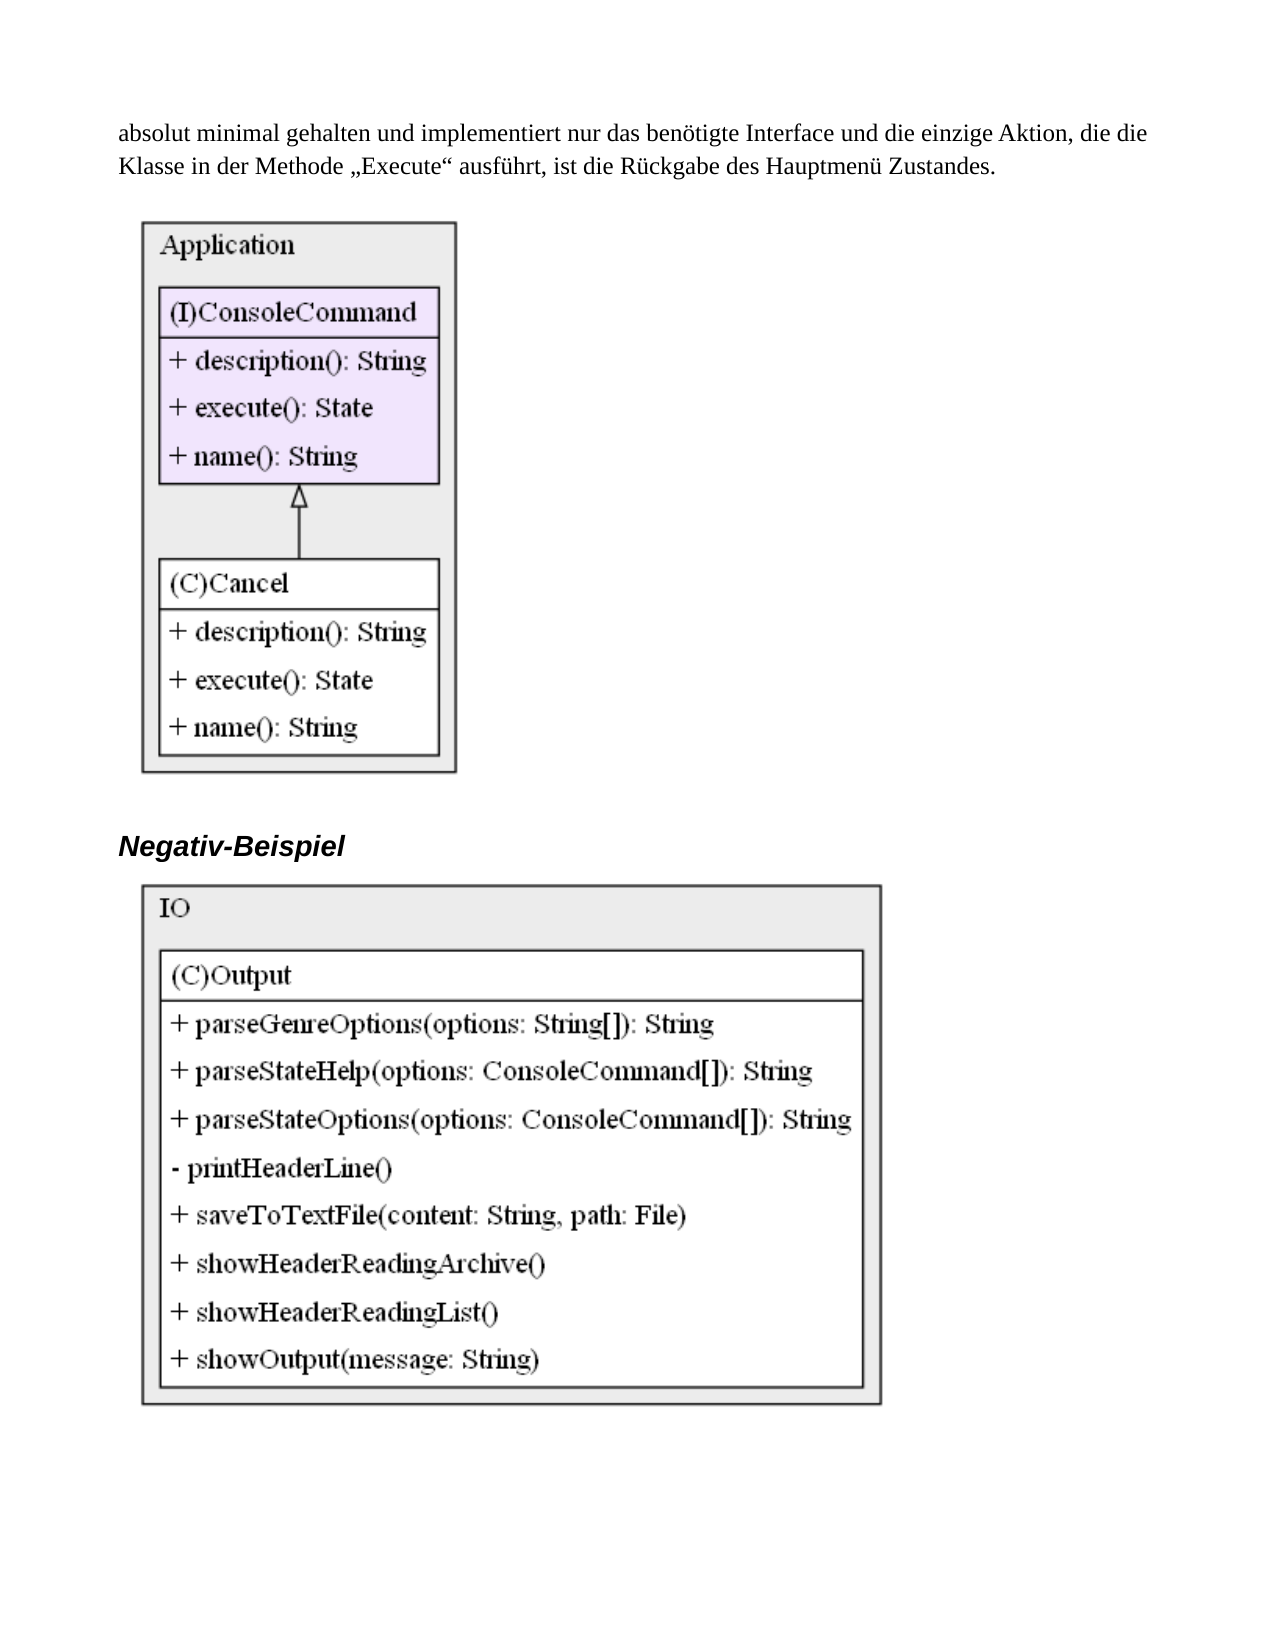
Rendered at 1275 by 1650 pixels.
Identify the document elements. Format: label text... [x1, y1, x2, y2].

text absolut minimal gehalten und implementiert nur das benötigte Interface und die einzige Aktion, die die Klasse in der Methode „Execute“ ausführt, ist die Rückgabe des Hauptmenü Zustandes. [118, 118, 1157, 180]
subtitle Negativ-Beispiel [118, 828, 1157, 862]
picture [118, 198, 481, 798]
picture [118, 862, 906, 1430]
